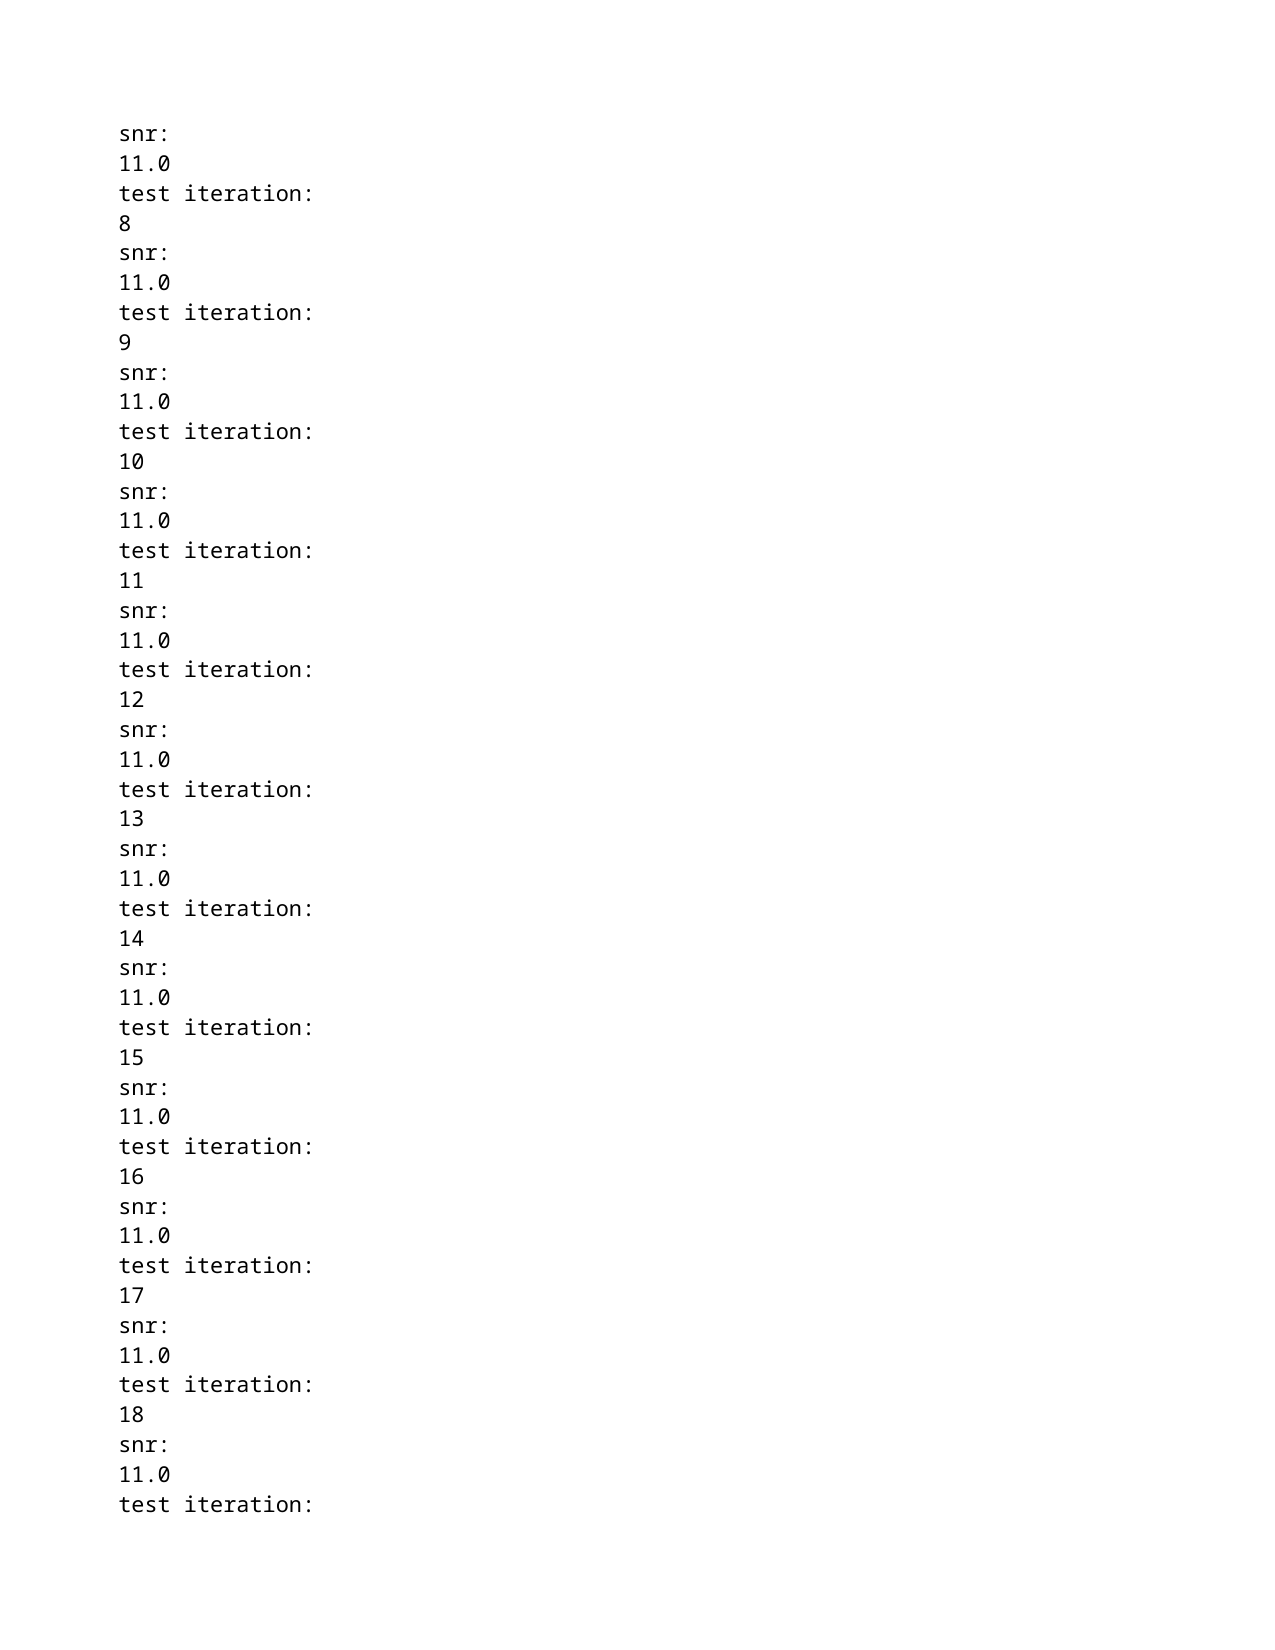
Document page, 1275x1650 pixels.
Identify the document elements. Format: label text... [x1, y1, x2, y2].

text 18 [118, 1399, 1157, 1429]
text 9 [118, 327, 1157, 356]
text test iteration: [118, 1131, 1157, 1161]
text snr: [118, 118, 1157, 148]
text test iteration: [118, 654, 1157, 684]
text snr: [118, 1310, 1157, 1339]
text test iteration: [118, 297, 1157, 327]
text snr: [118, 833, 1157, 863]
text 11.0 [118, 982, 1157, 1012]
text 11.0 [118, 386, 1157, 416]
text 11.0 [118, 624, 1157, 654]
text 11.0 [118, 744, 1157, 773]
text 11.0 [118, 1339, 1157, 1369]
text 11 [118, 565, 1157, 595]
text test iteration: [118, 893, 1157, 922]
text snr: [118, 595, 1157, 624]
text 11.0 [118, 148, 1157, 178]
text snr: [118, 356, 1157, 386]
text snr: [118, 952, 1157, 982]
text snr: [118, 1191, 1157, 1220]
text 11.0 [118, 267, 1157, 297]
text 17 [118, 1280, 1157, 1310]
text 10 [118, 446, 1157, 476]
text test iteration: [118, 773, 1157, 803]
text 11.0 [118, 1459, 1157, 1488]
text snr: [118, 1071, 1157, 1101]
text test iteration: [118, 1369, 1157, 1399]
text snr: [118, 1429, 1157, 1459]
text 14 [118, 922, 1157, 952]
text test iteration: [118, 178, 1157, 207]
text 12 [118, 684, 1157, 714]
text 16 [118, 1161, 1157, 1191]
text snr: [118, 476, 1157, 505]
text 13 [118, 803, 1157, 833]
text 11.0 [118, 1101, 1157, 1131]
text test iteration: [118, 535, 1157, 565]
text 11.0 [118, 505, 1157, 535]
text test iteration: [118, 1250, 1157, 1280]
text 8 [118, 207, 1157, 237]
text 11.0 [118, 863, 1157, 893]
text 15 [118, 1042, 1157, 1071]
text snr: [118, 237, 1157, 267]
text snr: [118, 714, 1157, 744]
text 11.0 [118, 1220, 1157, 1250]
text test iteration: [118, 1488, 1157, 1518]
text test iteration: [118, 1012, 1157, 1042]
text test iteration: [118, 416, 1157, 446]
